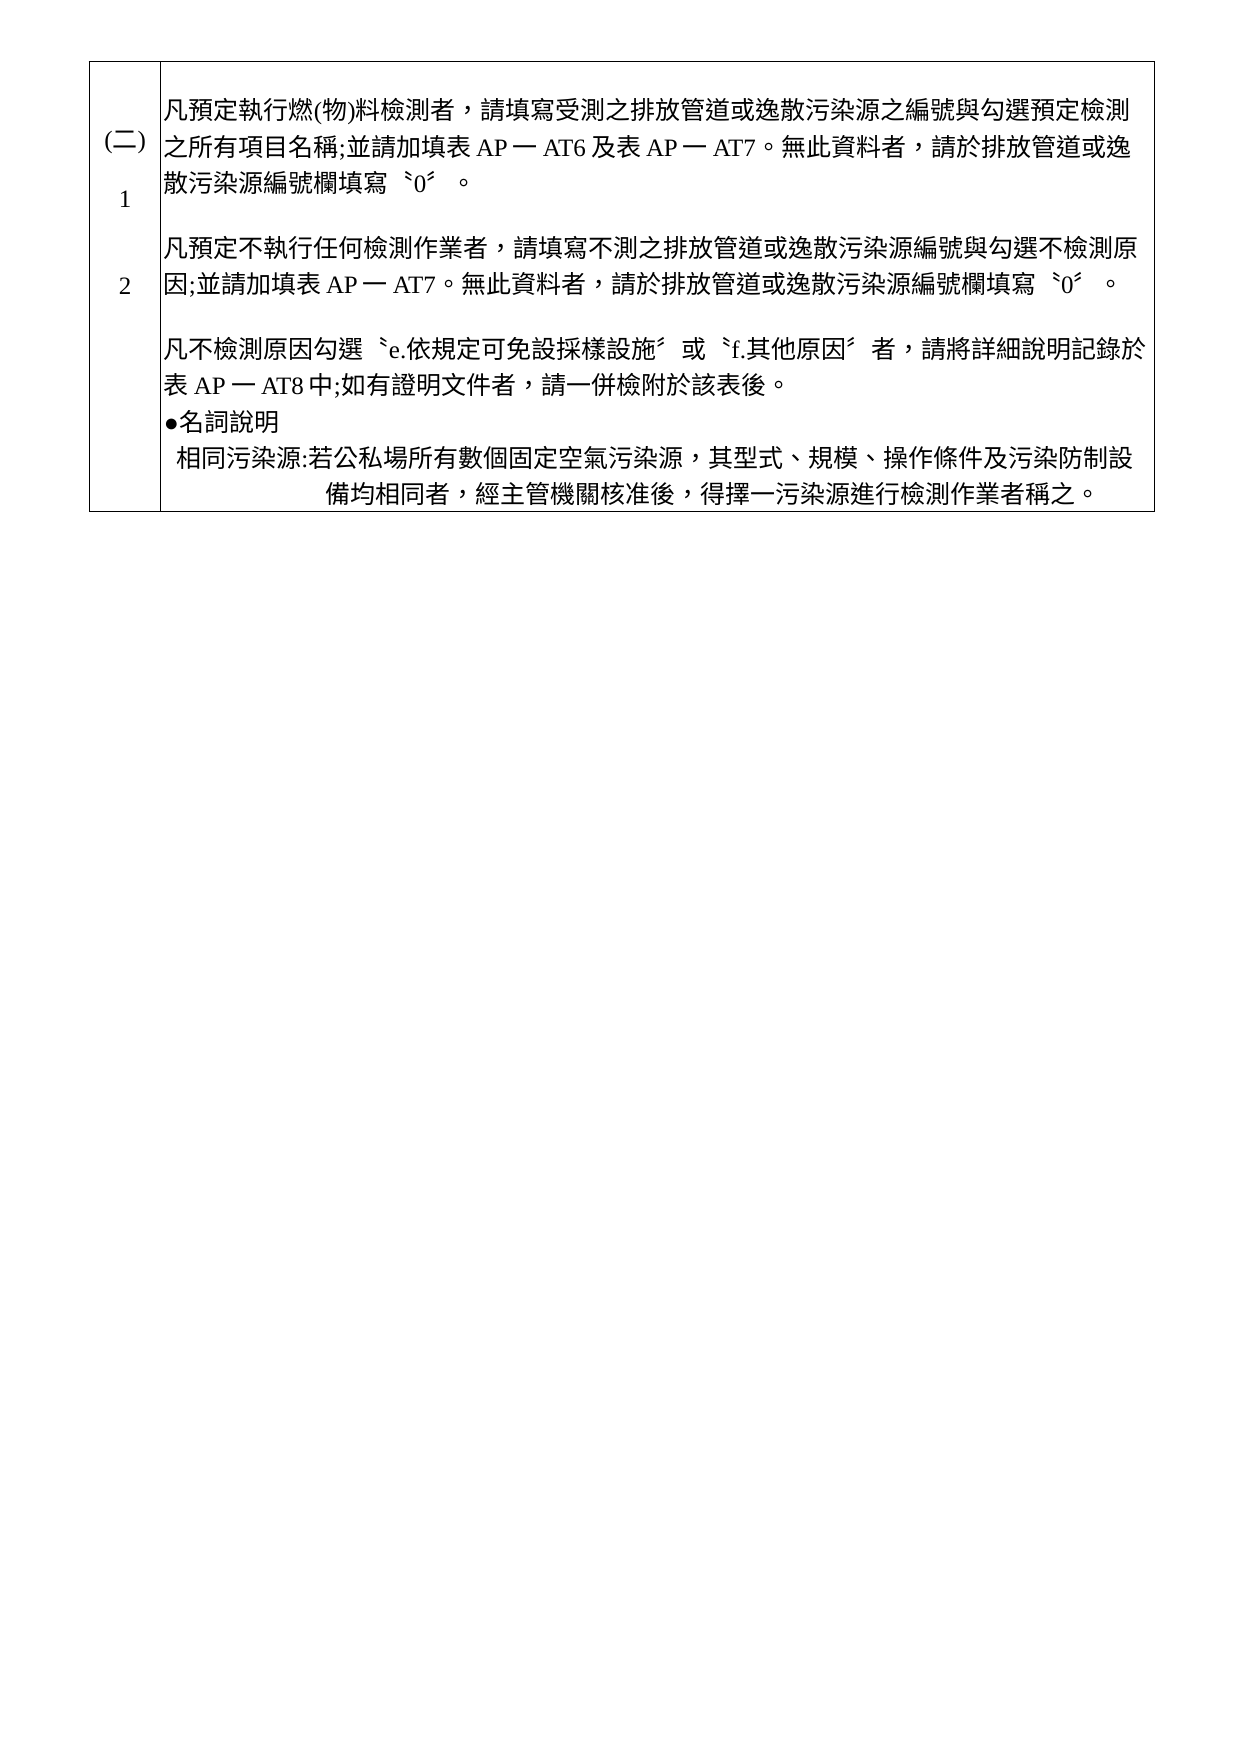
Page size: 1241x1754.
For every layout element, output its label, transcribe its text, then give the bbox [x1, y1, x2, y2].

table_cell (二) 1 2 [90, 62, 160, 511]
table_cell 凡預定執行燃(物)料檢測者，請填寫受測之排放管道或逸散污染源之編號與勾選預定檢測之所有項目名稱;並請加填表AP一AT6及表AP一AT7。無此資料者，請於排放管道或逸散污染源編號欄填寫〝0〞。 凡預定不執行任何檢測作業者，請填寫不測之排放管道或逸散污染源編號與勾選不檢測原因;並請加填表AP一AT7。無此資料者，請於排放管道或逸散污染源編號欄填寫〝0〞。 凡不檢測原因勾選〝e.依規定可免設採樣設施〞或〝f.其他原因〞者，請將詳細說明記錄於表AP一AT8中;如有證明文件者，請一併檢附於該表後。 ●名詞說明 相同污染源:若公私場所有數個固定空氣污染源，其型式、規模、操作條件及污染防制設備均相同者，經主管機關核准後，得擇一污染源進行檢測作業者稱之。 [161, 62, 1154, 511]
